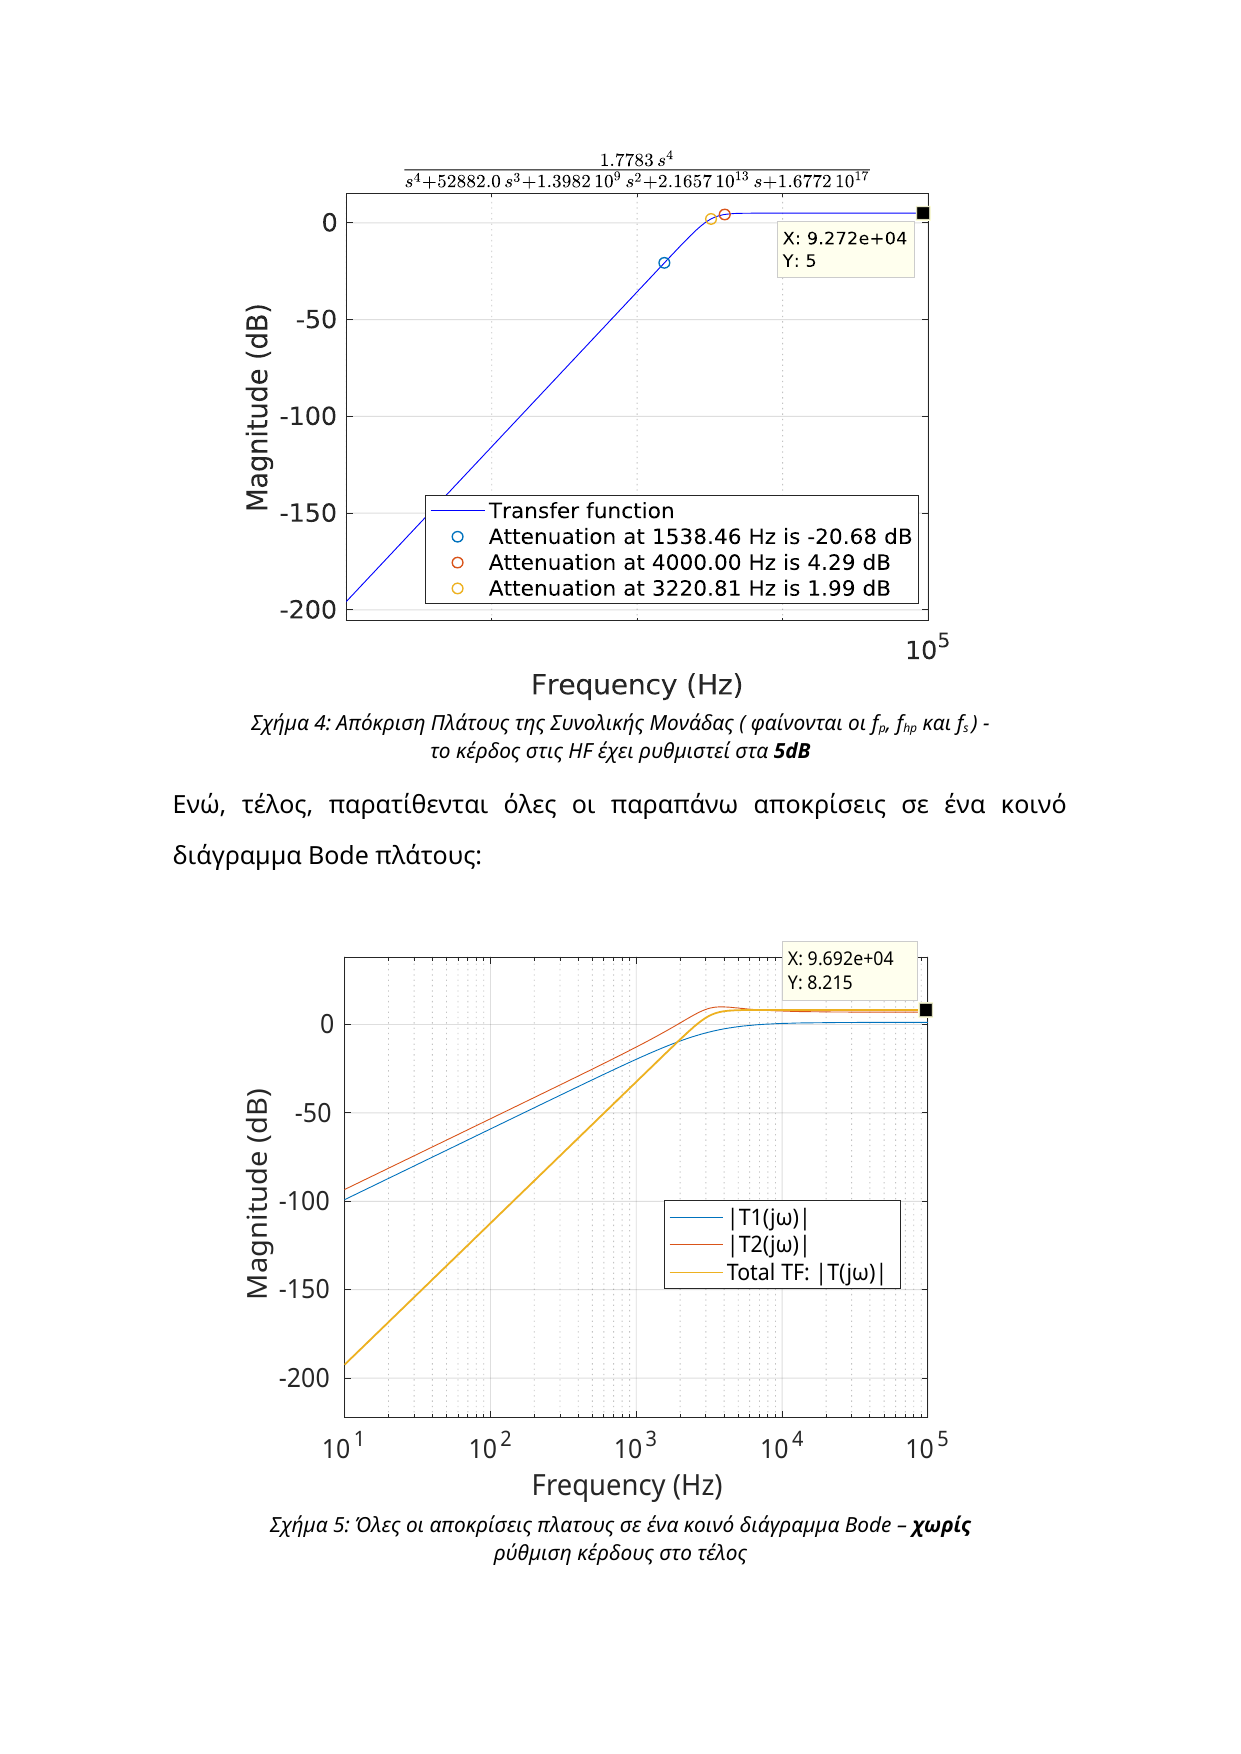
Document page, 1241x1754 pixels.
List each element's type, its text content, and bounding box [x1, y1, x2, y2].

text Σχήμα 4: Απόκριση Πλάτους της Συνολικής Μονάδας ( φαίνονται οι fp, fhp και fs ) - το κέρδος στις HF έχει ρυθμιστεί στα 5dB [240, 147, 1001, 765]
text Ενώ, τέλος, παρατίθενται όλες οι παραπάνω αποκρίσεις σε ένα κοινό διάγραμμα Bode πλάτους: [172, 786, 1068, 871]
text Σχήμα 5: Όλες οι αποκρίσεις πλατους σε ένα κοινό διάγραμμα Bode – χωρίς ρύθμιση κέρδους στο τέλος [240, 912, 1001, 1567]
